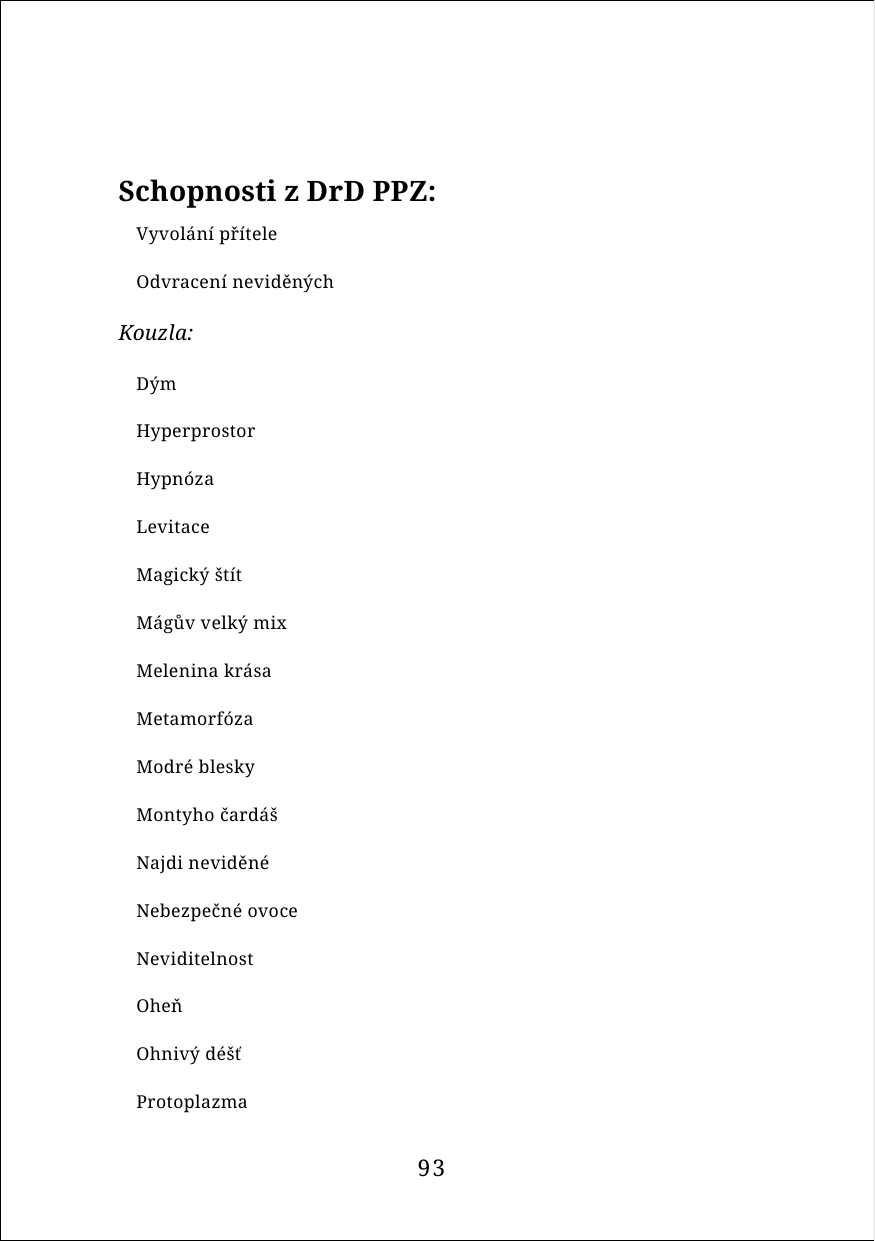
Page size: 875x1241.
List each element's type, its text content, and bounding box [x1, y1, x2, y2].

text Levitace [136, 515, 756, 539]
text Neviditelnost [136, 946, 756, 970]
text Hypnóza [136, 467, 756, 491]
text Melenina krása [136, 658, 756, 683]
text Metamorfóza [136, 706, 756, 731]
text Magický štít [136, 563, 756, 587]
text Montyho čardáš [136, 802, 756, 826]
text Najdi neviděné [136, 850, 756, 874]
text Ohnivý déšť [136, 1042, 756, 1066]
text Oheň [136, 994, 756, 1018]
text Protoplazma [136, 1090, 756, 1114]
text Hyperprostor [136, 419, 756, 443]
text Nebezpečné ovoce [136, 898, 756, 922]
text Kouzla: [118, 318, 756, 346]
text Odvracení neviděných [136, 270, 756, 294]
text Modré blesky [136, 754, 756, 778]
subtitle Schopnosti z DrD PPZ: [118, 172, 756, 210]
text Dým [136, 371, 756, 395]
text Mágův velký mix [136, 611, 756, 635]
text Vyvolání přítele [136, 222, 756, 246]
